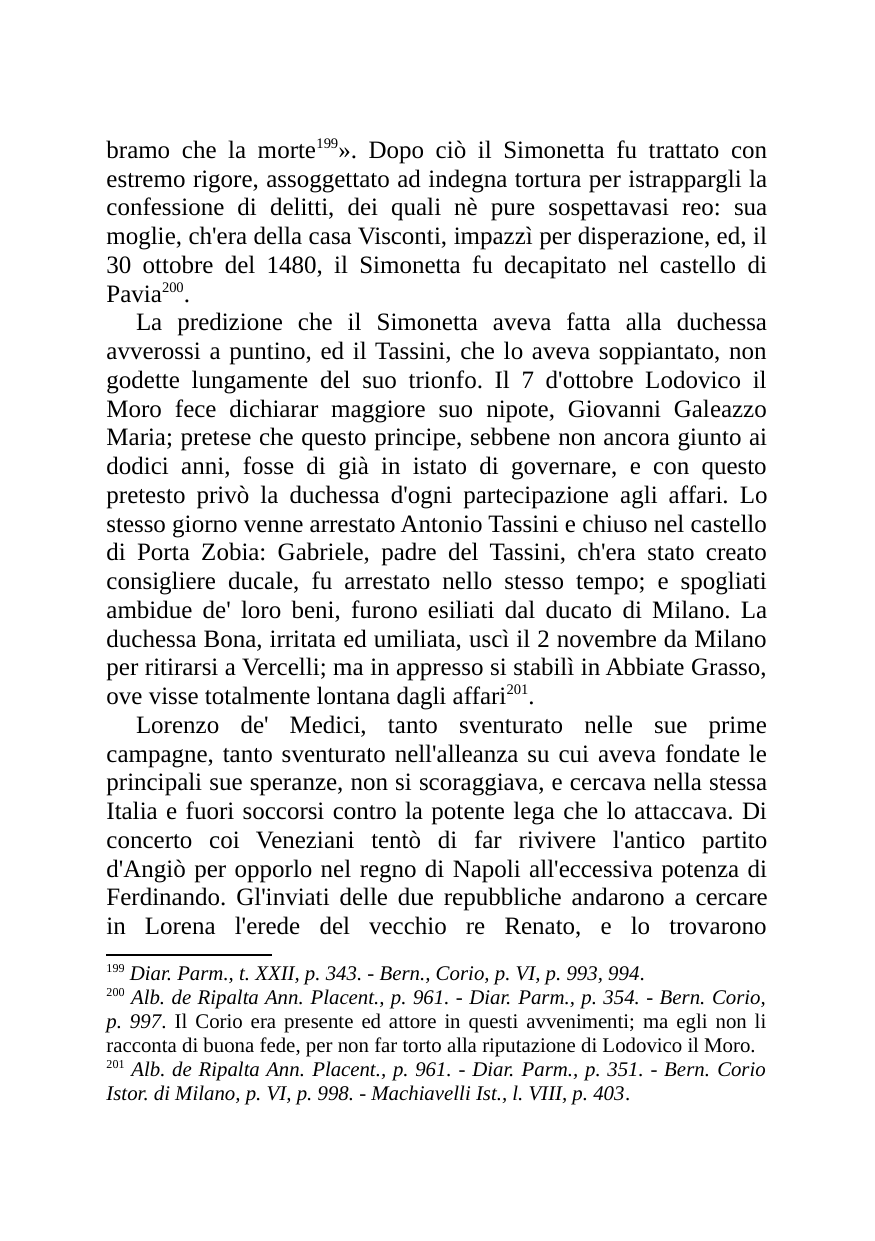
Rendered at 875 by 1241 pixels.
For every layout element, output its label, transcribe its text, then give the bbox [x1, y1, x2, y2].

text Alb. de Ripalta Ann. Placent., p. 961. - Diar. Parm., p. 354. - Bern. Corio, p. 997. Il Corio era presente ed attore in questi avvenimenti; ma egli non li racconta di buona fede, per non far torto alla riputazione di Lodovico il Moro. [106, 985, 768, 1057]
text bramo che la morte». Dopo ciò il Simonetta fu trattato con estremo rigore, assoggettato ad indegna tortura per istrappargli la confessione di delitti, dei quali nè pure sospettavasi reo: sua moglie, ch'era della casa Visconti, impazzì per disperazione, ed, il 30 ottobre del 1480, il Simonetta fu decapitato nel castello di Pavia. [106, 135, 768, 307]
text Alb. de Ripalta Ann. Placent., p. 961. - Diar. Parm., p. 351. - Bern. Corio Istor. di Milano, p. VI, p. 998. - Machiavelli Ist., l. VIII, p. 403. [106, 1057, 768, 1105]
text Diar. Parm., t. XXII, p. 343. - Bern., Corio, p. VI, p. 993, 994. [106, 961, 768, 985]
text La predizione che il Simonetta aveva fatta alla duchessa avverossi a puntino, ed il Tassini, che lo aveva soppiantato, non godette lungamente del suo trionfo. Il 7 d'ottobre Lodovico il Moro fece dichiarar maggiore suo nipote, Giovanni Galeazzo Maria; pretese che questo principe, sebbene non ancora giunto ai dodici anni, fosse di già in istato di governare, e con questo pretesto privò la duchessa d'ogni partecipazione agli affari. Lo stesso giorno venne arrestato Antonio Tassini e chiuso nel castello di Porta Zobia: Gabriele, padre del Tassini, ch'era stato creato consigliere ducale, fu arrestato nello stesso tempo; e spogliati ambidue de' loro beni, furono esiliati dal ducato di Milano. La duchessa Bona, irritata ed umiliata, uscì il 2 novembre da Milano per ritirarsi a Vercelli; ma in appresso si stabilì in Abbiate Grasso, ove visse totalmente lontana dagli affari. [106, 307, 768, 710]
text Lorenzo de' Medici, tanto sventurato nelle sue prime campagne, tanto sventurato nell'alleanza su cui aveva fondate le principali sue speranze, non si scoraggiava, e cercava nella stessa Italia e fuori soccorsi contro la potente lega che lo attaccava. Di concerto coi Veneziani tentò di far rivivere l'antico partito d'Angiò per opporlo nel regno di Napoli all'eccessiva potenza di Ferdinando. Gl'inviati delle due repubbliche andarono a cercare in Lorena l'erede del vecchio re Renato, e lo trovarono [106, 710, 768, 940]
